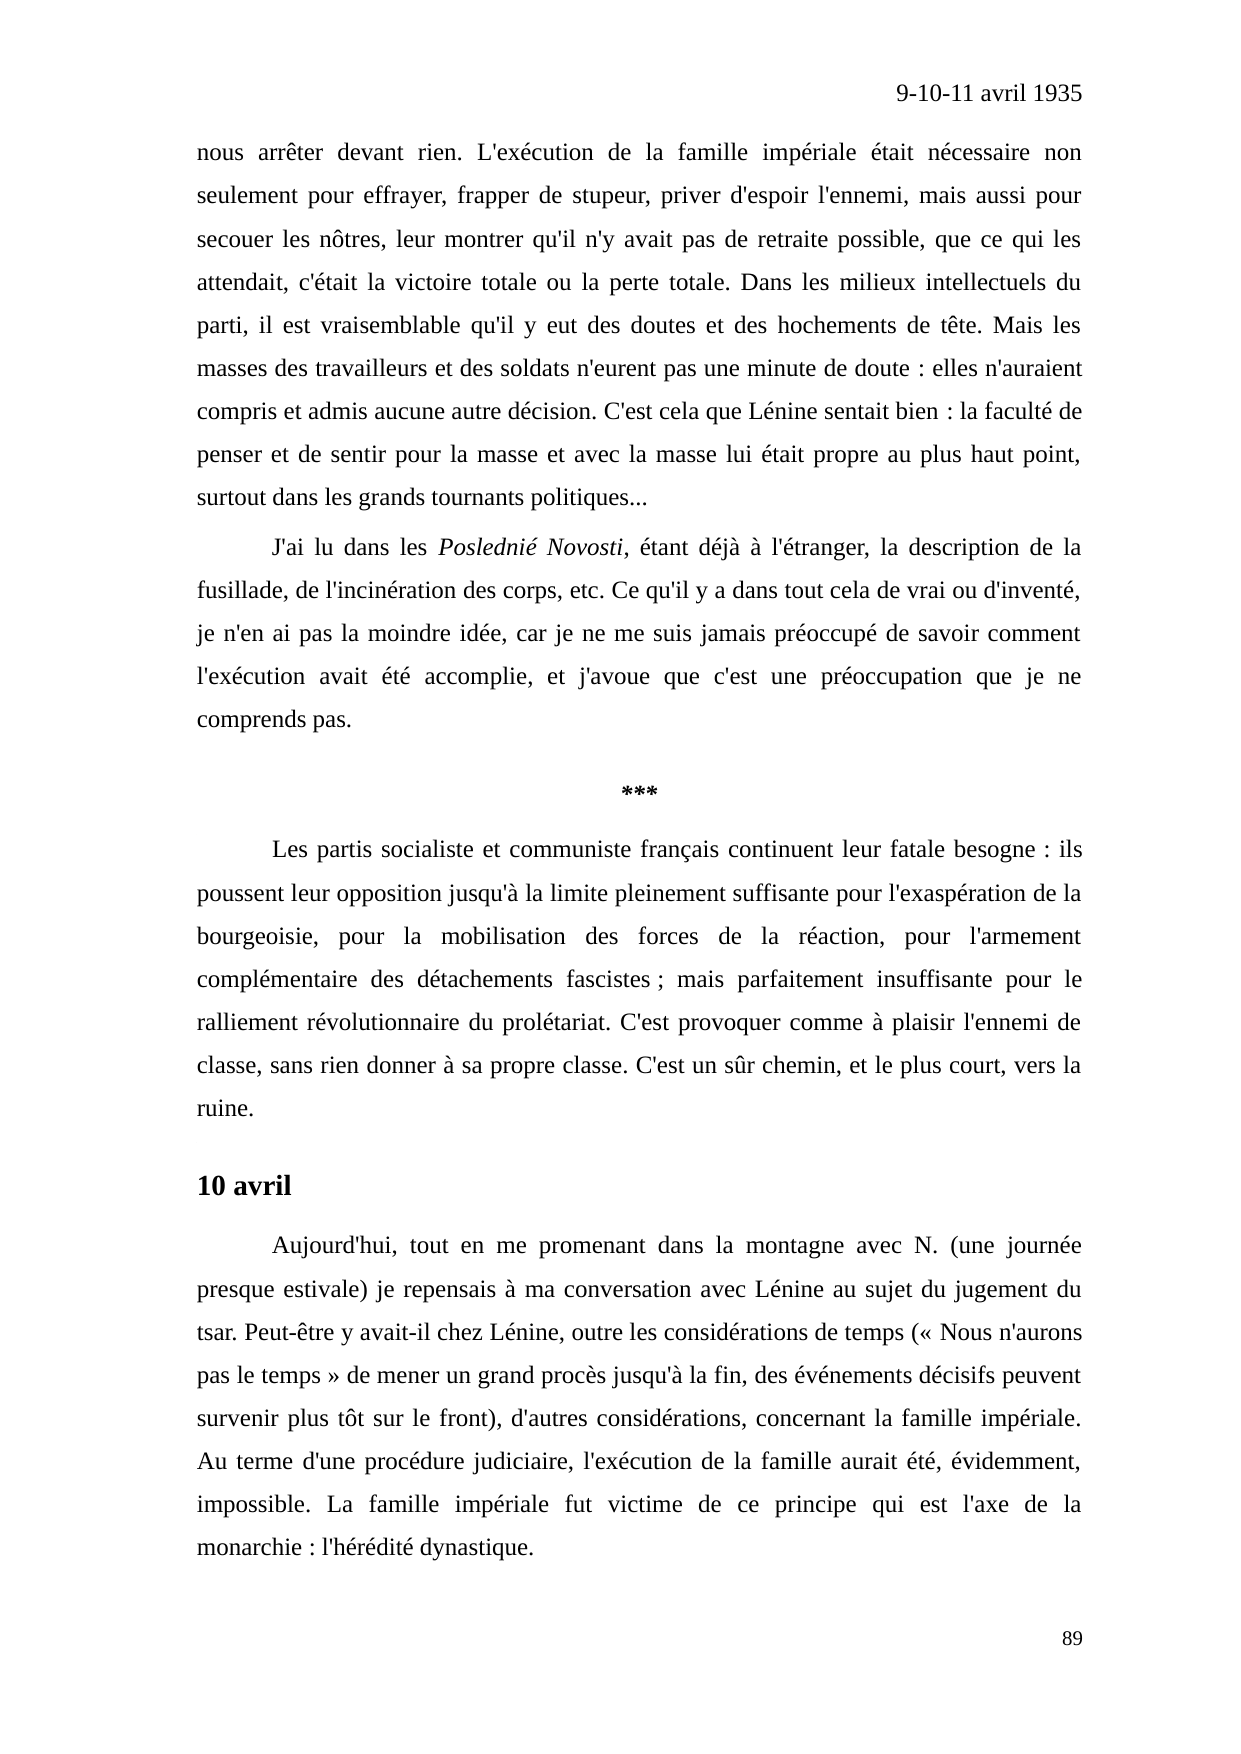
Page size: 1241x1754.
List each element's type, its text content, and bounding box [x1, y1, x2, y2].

subtitle *** [197, 779, 1082, 808]
subtitle 10 avril [197, 1168, 1082, 1201]
text Les partis socialiste et communiste français continuent leur fatale besogne : ils poussent leur opposition jusqu'à la limite pleinement suffisante pour l'exaspération de la bourgeoisie, pour la mobilisation des forces de la réaction, pour l'armement complémentaire des détachements fascistes ; mais parfaitement insuffisante pour le ralliement révolutionnaire du prolétariat. C'est provoquer comme à plaisir l'ennemi de classe, sans rien donner à sa propre classe. C'est un sûr chemin, et le plus court, vers la ruine. [197, 834, 1082, 1122]
text nous arrêter devant rien. L'exécution de la famille impériale était nécessaire non seulement pour effrayer, frapper de stupeur, priver d'espoir l'ennemi, mais aussi pour secouer les nôtres, leur montrer qu'il n'y avait pas de retraite possible, que ce qui les attendait, c'était la victoire totale ou la perte totale. Dans les milieux intellectuels du parti, il est vraisemblable qu'il y eut des doutes et des hochements de tête. Mais les masses des travailleurs et des soldats n'eurent pas une minute de doute : elles n'auraient compris et admis aucune autre décision. C'est cela que Lénine sentait bien : la faculté de penser et de sentir pour la masse et avec la masse lui était propre au plus haut point, surtout dans les grands tournants politiques... [197, 137, 1082, 511]
text J'ai lu dans les Poslednié Novosti, étant déjà à l'étranger, la description de la fusillade, de l'incinération des corps, etc. Ce qu'il y a dans tout cela de vrai ou d'inventé, je n'en ai pas la moindre idée, car je ne me suis jamais préoccupé de savoir comment l'exécution avait été accomplie, et j'avoue que c'est une préoccupation que je ne comprends pas. [197, 532, 1082, 733]
text Aujourd'hui, tout en me promenant dans la montagne avec N. (une journée presque estivale) je repensais à ma conversation avec Lénine au sujet du jugement du tsar. Peut-être y avait-il chez Lénine, outre les considérations de temps (« Nous n'aurons pas le temps » de mener un grand procès jusqu'à la fin, des événements décisifs peuvent survenir plus tôt sur le front), d'autres considérations, concernant la famille impériale. Au terme d'une procédure judiciaire, l'exécution de la famille aurait été, évidemment, impossible. La famille impériale fut victime de ce principe qui est l'axe de la monarchie : l'hérédité dynastique. [197, 1231, 1082, 1561]
